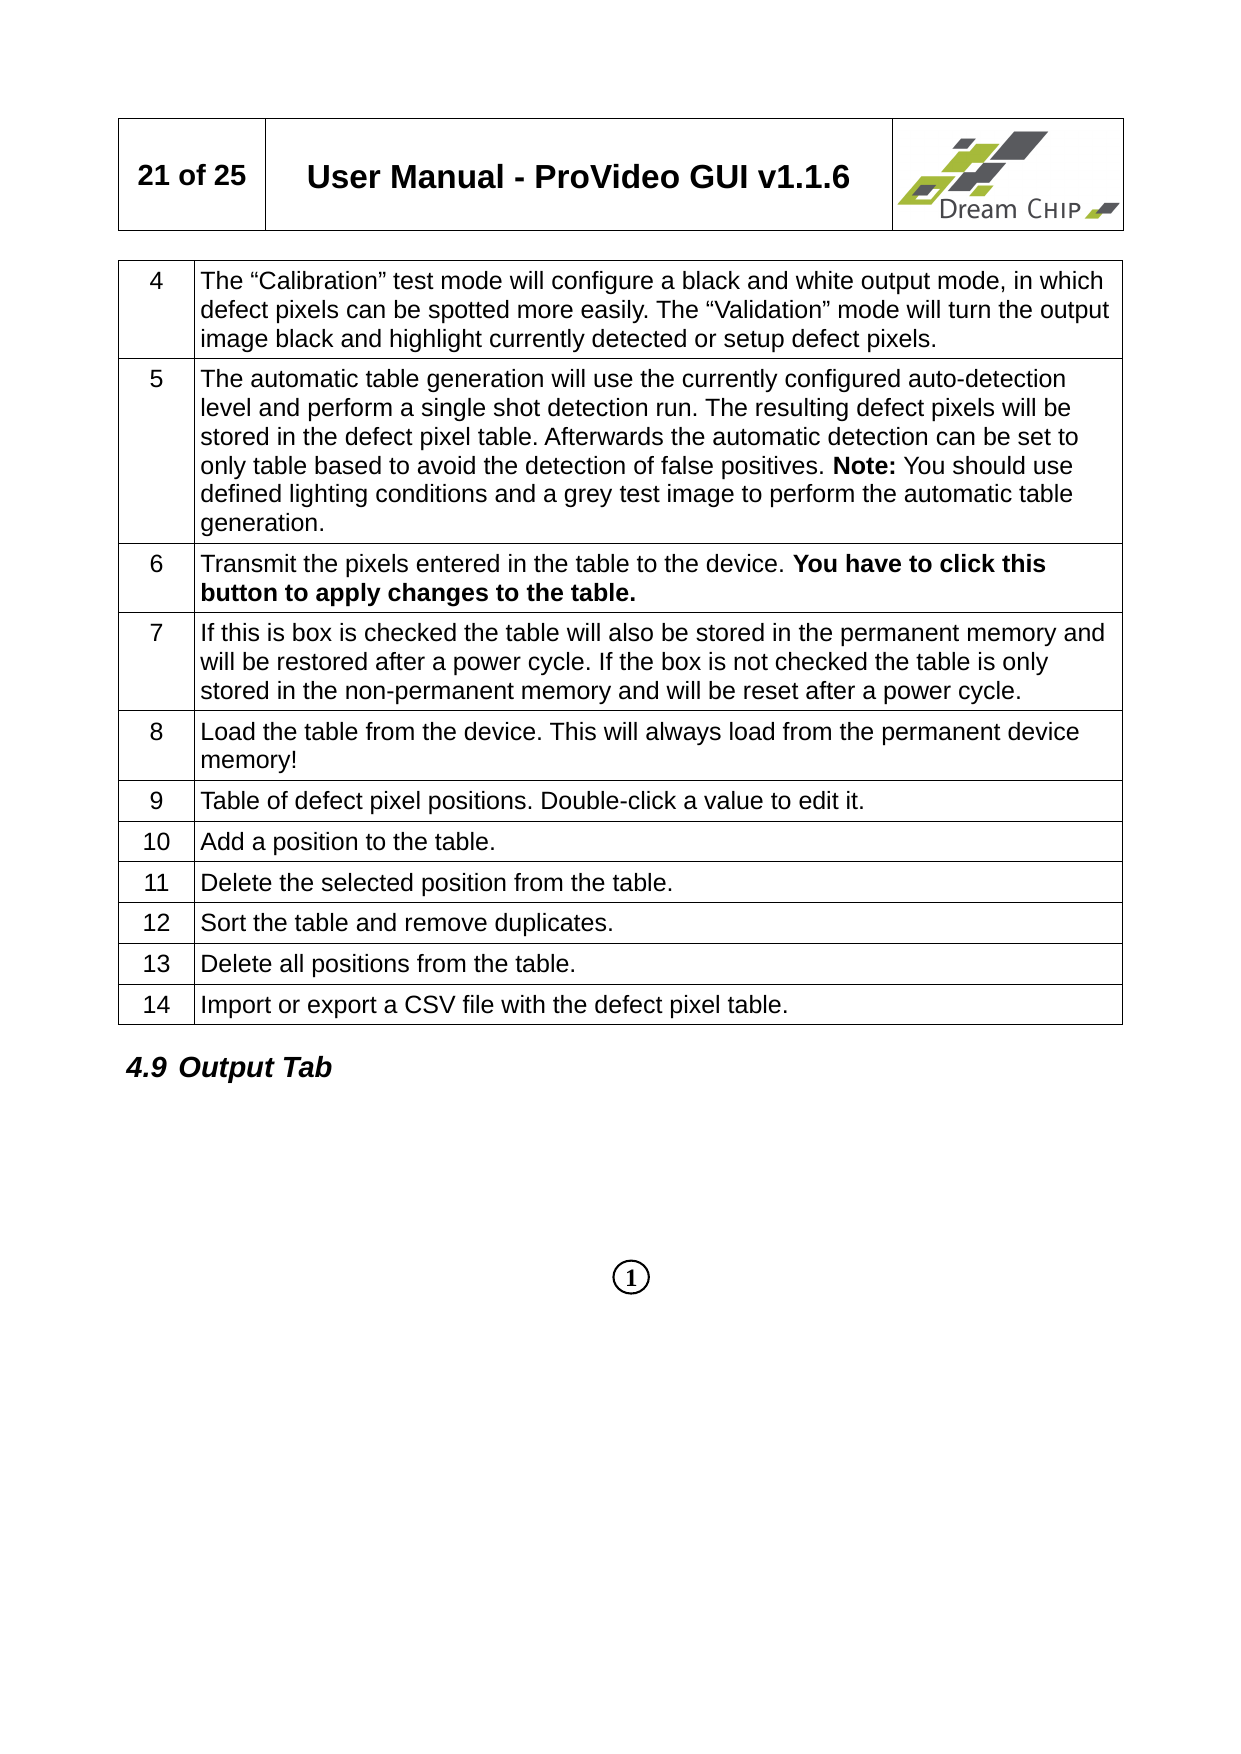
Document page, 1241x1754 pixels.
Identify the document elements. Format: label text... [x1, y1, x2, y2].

table_cell 9 [119, 781, 194, 821]
table_cell 14 [119, 985, 194, 1024]
table_cell 11 [119, 862, 194, 902]
table_cell Load the table from the device. This will always load from the permanent device memory! [195, 711, 1122, 780]
table_cell 10 [119, 822, 194, 861]
table_cell 8 [119, 711, 194, 780]
table_cell Delete the selected position from the table. [195, 862, 1122, 902]
table_cell 13 [119, 944, 194, 983]
table_cell Delete all positions from the table. [195, 944, 1122, 983]
table_cell The “Calibration” test mode will configure a black and white output mode, in which defect pixels can be spotted more easily. The “Validation” mode will turn the output image black and highlight currently detected or setup defect pixels. [195, 261, 1122, 358]
table_cell Import or export a CSV file with the defect pixel table. [195, 985, 1122, 1024]
table_cell 5 [119, 359, 194, 543]
table_cell The automatic table generation will use the currently configured auto-detection level and perform a single shot detection run. The resulting defect pixels will be stored in the defect pixel table. Afterwards the automatic detection can be set to only table based to avoid the detection of false positives. Note: You should use defined lighting conditions and a grey test image to perform the automatic table generation. [195, 359, 1122, 543]
table_cell Transmit the pixels entered in the table to the device. You have to click this button to apply changes to the table. [195, 544, 1122, 612]
picture [897, 130, 1120, 220]
table_cell Table of defect pixel positions. Double-click a value to edit it. [195, 781, 1122, 821]
table_cell If this is box is checked the table will also be stored in the permanent memory and will be restored after a power cycle. If the box is not checked the table is only stored in the non-permanent memory and will be reset after a power cycle. [195, 613, 1122, 710]
table_cell 12 [119, 903, 194, 943]
subtitle Output Tab [118, 1050, 1122, 1083]
table_cell 4 [119, 261, 194, 358]
table_cell 7 [119, 613, 194, 710]
table_cell 6 [119, 544, 194, 612]
table_cell Sort the table and remove duplicates. [195, 903, 1122, 943]
table_cell Add a position to the table. [195, 822, 1122, 861]
